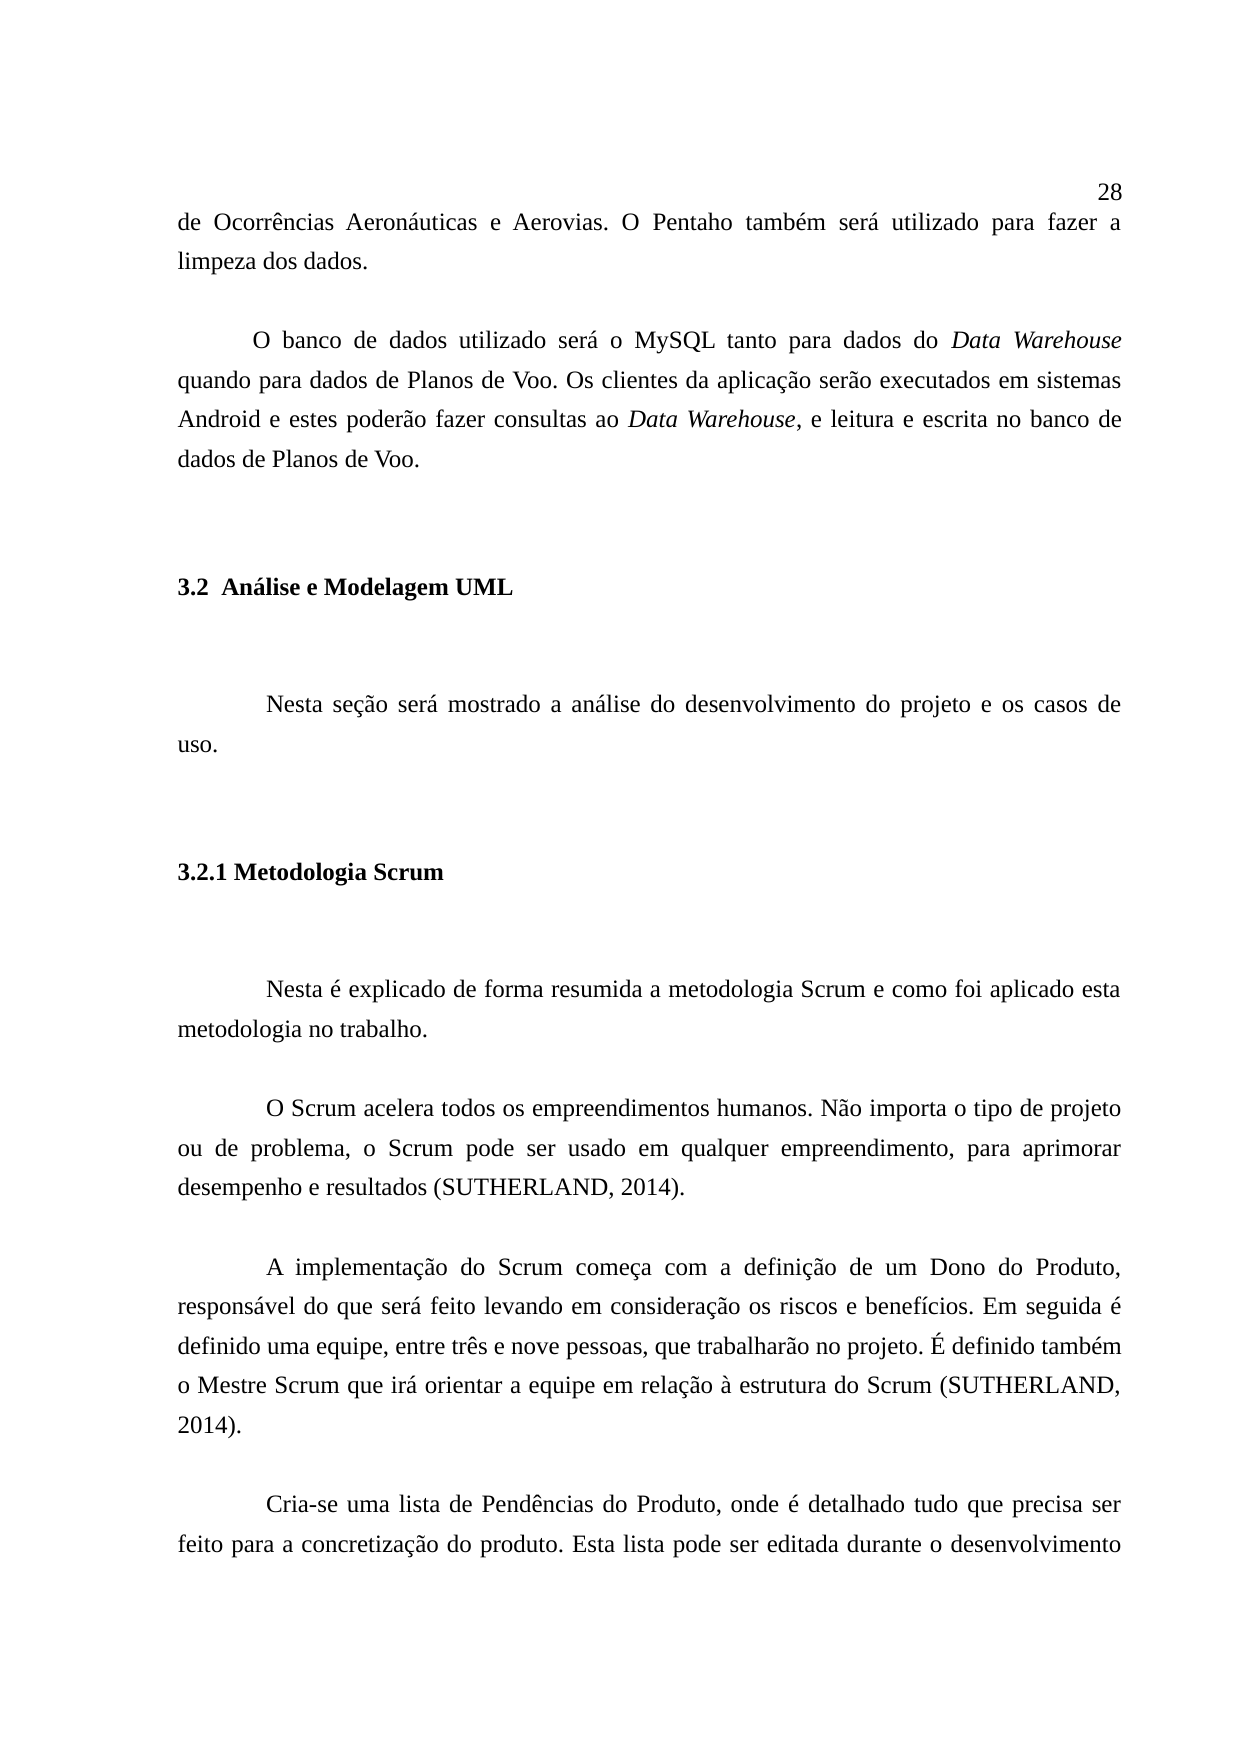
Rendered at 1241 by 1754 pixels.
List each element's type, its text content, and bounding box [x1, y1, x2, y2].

text Cria-se uma lista de Pendências do Produto, onde é detalhado tudo que precisa ser feito para a concretização do produto. Esta lista pode ser editada durante o desenvolvimento [177, 1489, 1122, 1557]
subtitle Metodologia Scrum [177, 857, 1122, 886]
text Nesta seção será mostrado a análise do desenvolvimento do projeto e os casos de uso. [177, 689, 1122, 758]
text Nesta é explicado de forma resumida a metodologia Scrum e como foi aplicado esta metodologia no trabalho. [177, 974, 1122, 1043]
text de Ocorrências Aeronáuticas e Aerovias. O Pentaho também será utilizado para fazer a limpeza dos dados. [177, 207, 1122, 275]
subtitle Análise e Modelagem UML [177, 572, 1122, 601]
text O banco de dados utilizado será o MySQL tanto para dados do Data Warehouse quando para dados de Planos de Voo. Os clientes da aplicação serão executados em sistemas Android e estes poderão fazer consultas ao Data Warehouse, e leitura e escrita no banco de dados de Planos de Voo. [177, 286, 1122, 473]
text O Scrum acelera todos os empreendimentos humanos. Não importa o tipo de projeto ou de problema, o Scrum pode ser usado em qualquer empreendimento, para aprimorar desempenho e resultados (SUTHERLAND, 2014). [177, 1093, 1122, 1201]
text A implementação do Scrum começa com a definição de um Dono do Produto, responsável do que será feito levando em consideração os riscos e benefícios. Em seguida é definido uma equipe, entre três e nove pessoas, que trabalharão no projeto. É definido também o Mestre Scrum que irá orientar a equipe em relação à estrutura do Scrum (SUTHERLAND, 2014). [177, 1252, 1122, 1439]
